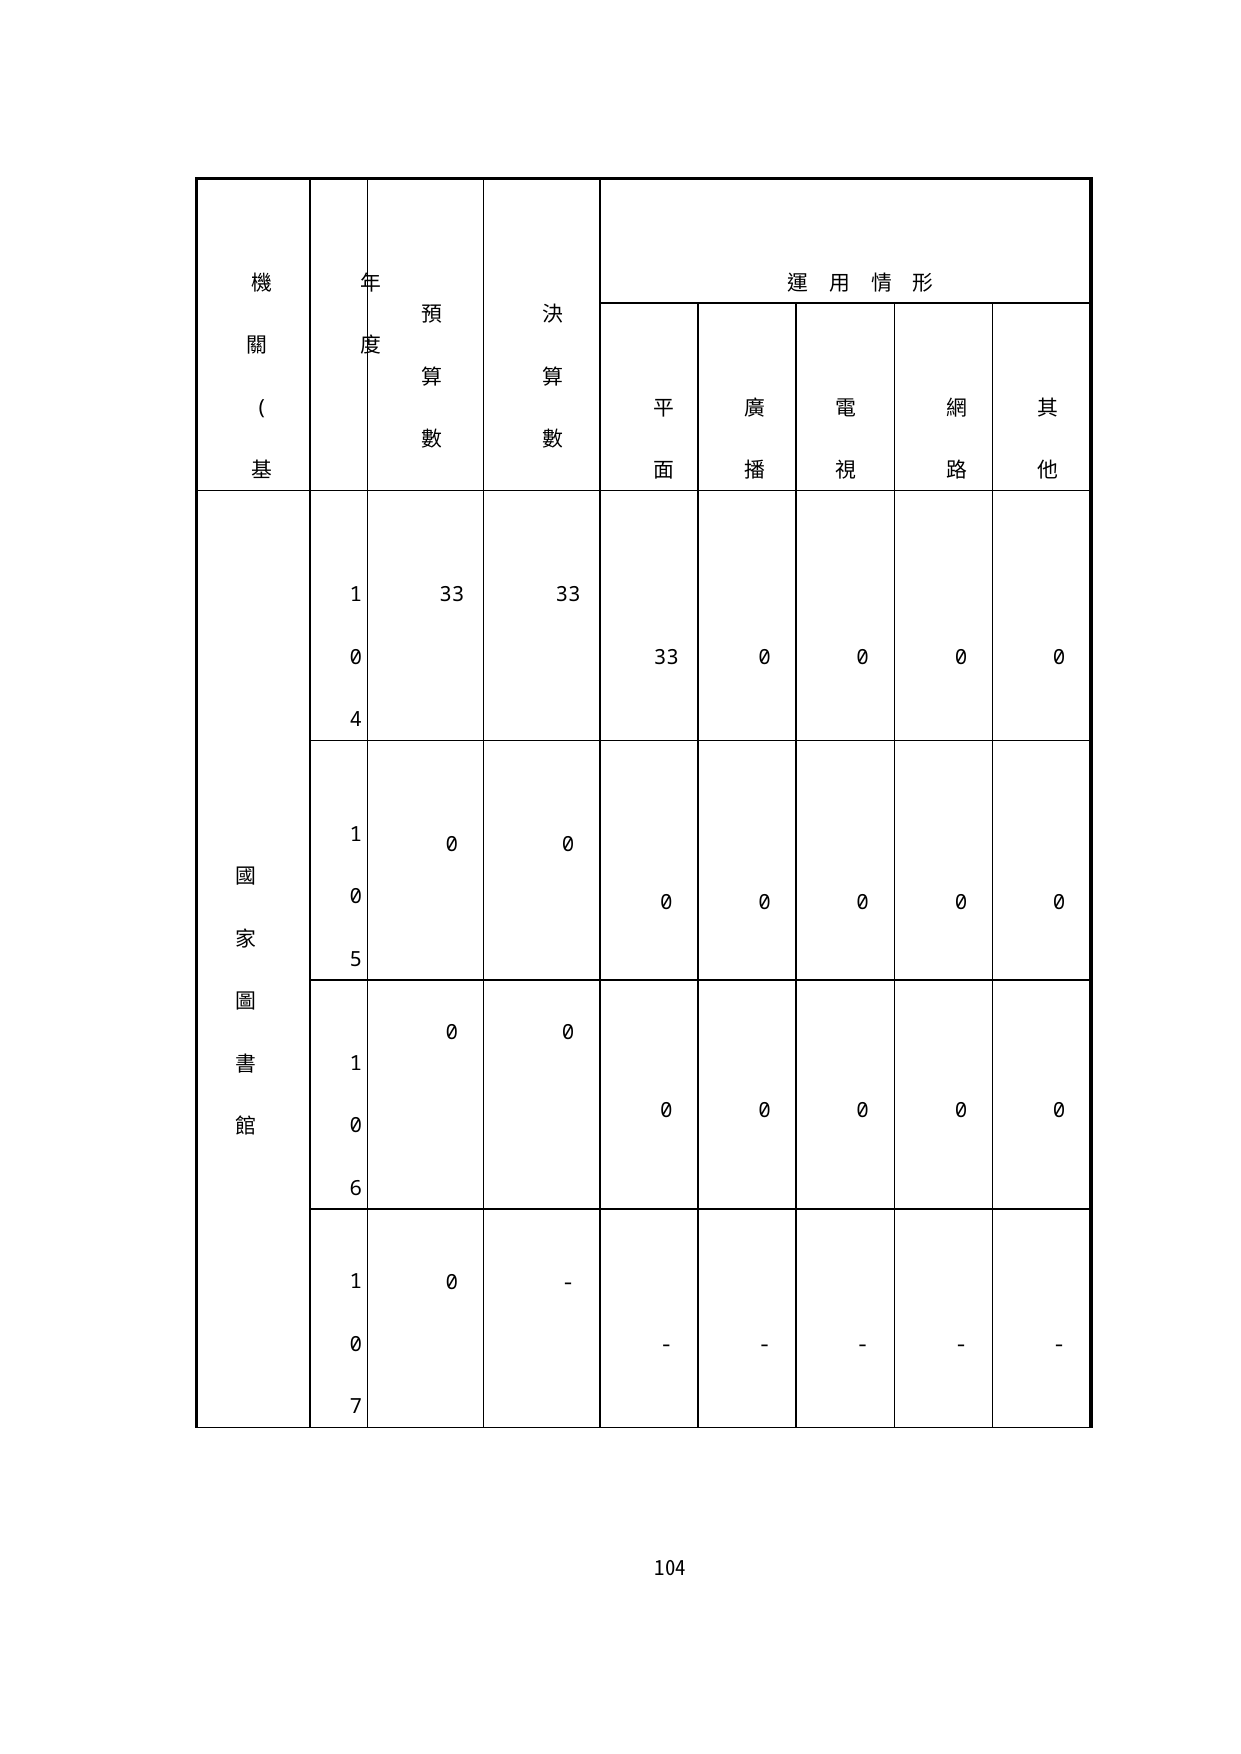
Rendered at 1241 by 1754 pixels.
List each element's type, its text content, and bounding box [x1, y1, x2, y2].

table_cell 0 [993, 741, 1089, 979]
table_cell - [699, 1210, 795, 1427]
table_cell - [601, 1210, 697, 1427]
table_header 預算數 [368, 180, 483, 490]
table_cell - [895, 1210, 992, 1427]
table_cell 0 [895, 741, 992, 979]
table_cell 33 [368, 491, 483, 740]
table_cell 平面 [601, 304, 697, 490]
table_cell 106 [311, 981, 367, 1208]
table_cell 廣播 [699, 304, 795, 490]
table_cell - [484, 1210, 599, 1427]
table_header 機關(基金)名稱 [198, 180, 309, 490]
table_cell 107 [311, 1210, 367, 1427]
table_cell 0 [601, 981, 697, 1208]
table_cell - [993, 1210, 1089, 1427]
table_cell 國家圖書館 [198, 491, 309, 1427]
table_cell 網路 [895, 304, 992, 490]
table_cell 33 [484, 491, 599, 740]
table_cell 其他 [993, 304, 1089, 490]
table_cell 電視 [797, 304, 894, 490]
table_header 運用情形 [601, 180, 1089, 302]
table_cell - [797, 1210, 894, 1427]
table_cell 0 [993, 491, 1089, 740]
table_cell 0 [699, 741, 795, 979]
table_cell 105 [311, 741, 367, 979]
table_cell 0 [601, 741, 697, 979]
table_cell 0 [699, 981, 795, 1208]
table_cell 0 [895, 981, 992, 1208]
table_cell 0 [368, 1210, 483, 1427]
table_cell 0 [993, 981, 1089, 1208]
table_cell 104 [311, 491, 367, 740]
table_cell 0 [484, 981, 599, 1208]
table_cell 0 [368, 981, 483, 1208]
table_header 年度 [311, 180, 367, 490]
table_cell 0 [797, 741, 894, 979]
table_cell 0 [368, 741, 483, 979]
table_cell 0 [797, 981, 894, 1208]
table_header 決算數 [484, 180, 599, 490]
table_cell 0 [895, 491, 992, 740]
table_cell 0 [484, 741, 599, 979]
table_cell 0 [797, 491, 894, 740]
table_cell 33 [601, 491, 697, 740]
table_cell 0 [699, 491, 795, 740]
